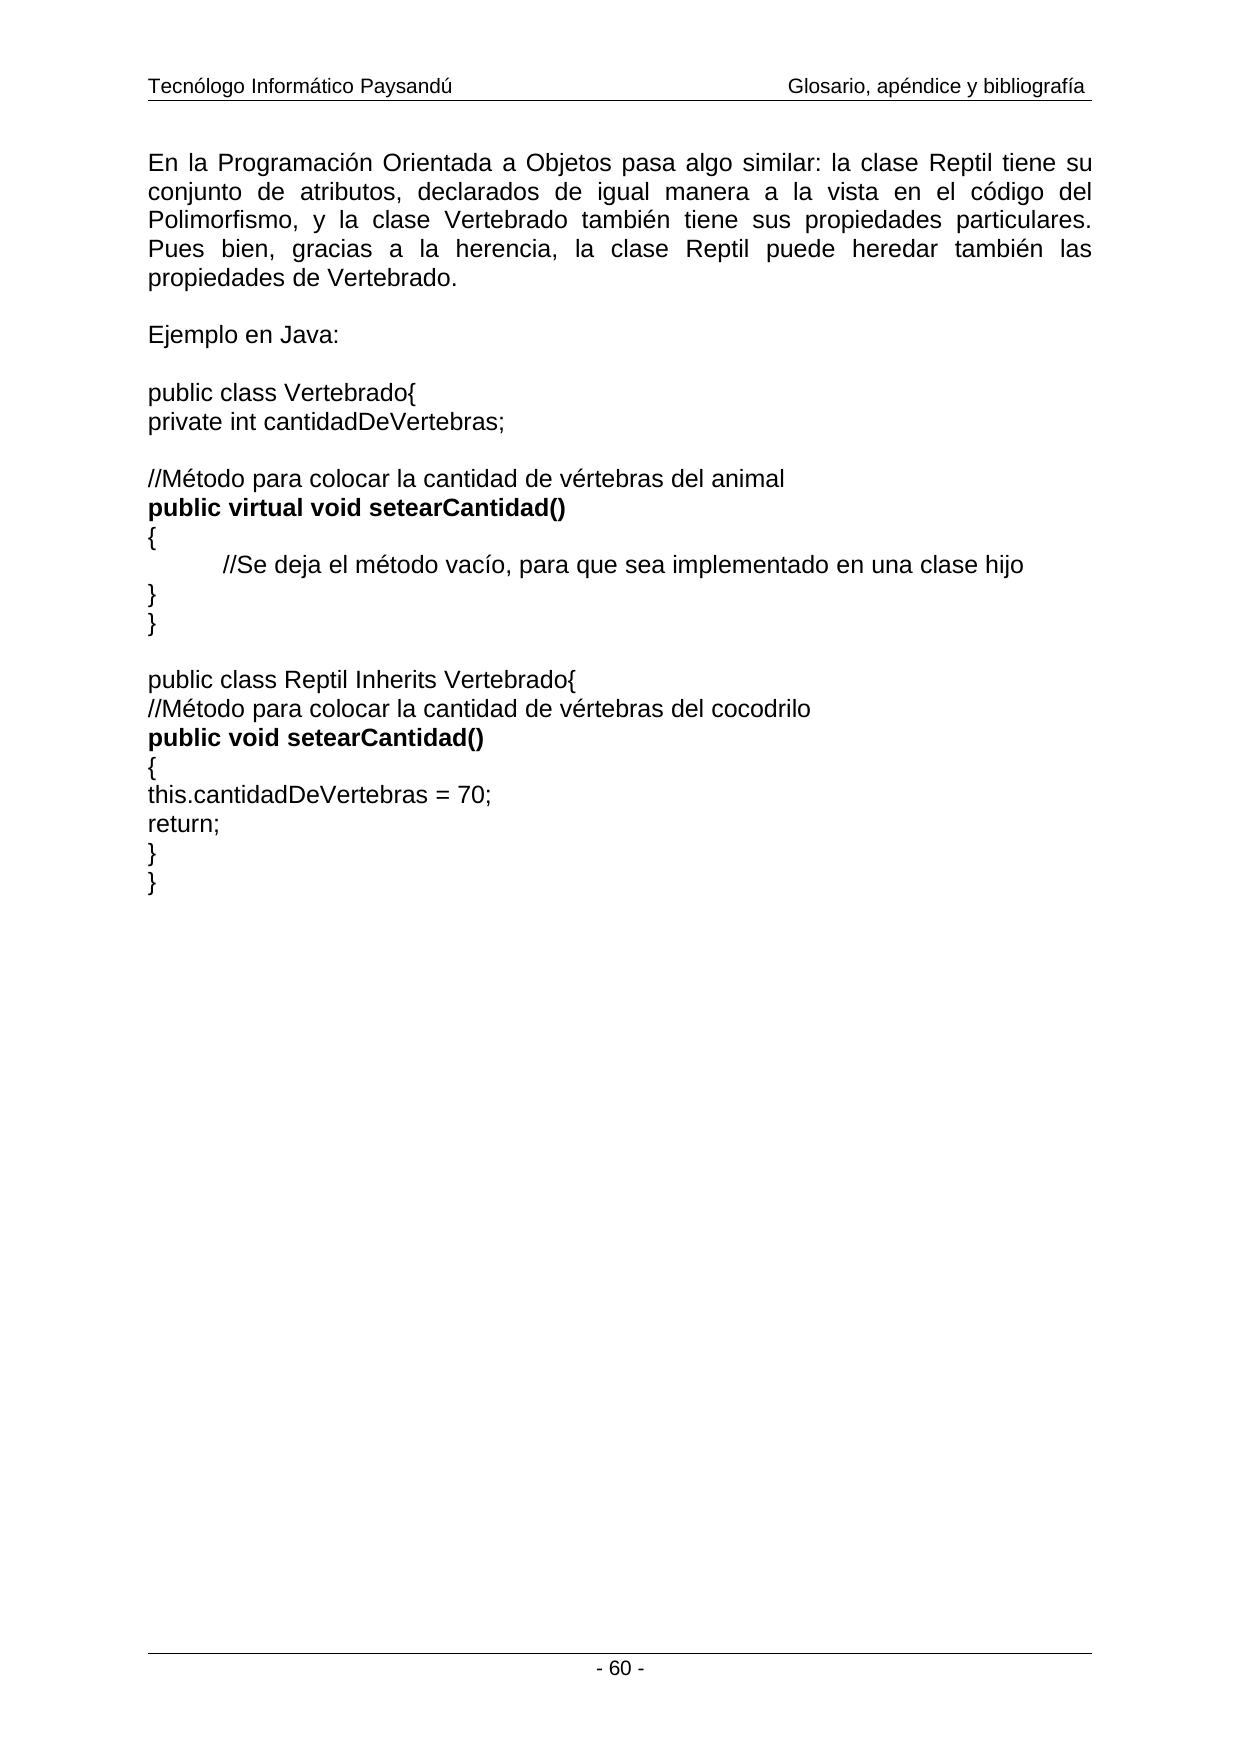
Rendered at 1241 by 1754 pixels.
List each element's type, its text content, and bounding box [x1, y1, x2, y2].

text //Se deja el método vacío, para que sea implementado en una clase hijo [148, 550, 1092, 579]
text } [148, 838, 1092, 866]
text Ejemplo en Java: [148, 320, 1092, 349]
text public class Vertebrado{ [148, 378, 1092, 406]
text private int cantidadDeVertebras; [148, 406, 1092, 435]
text { [148, 751, 1092, 780]
text this.cantidadDeVertebras = 70; [148, 780, 1092, 809]
text } [148, 608, 1092, 636]
text public void setearCantidad() [148, 723, 1092, 751]
text { [148, 521, 1092, 550]
text } [148, 579, 1092, 608]
text return; [148, 809, 1092, 838]
text //Método para colocar la cantidad de vértebras del animal [148, 464, 1092, 493]
text public virtual void setearCantidad() [148, 493, 1092, 521]
text public class Reptil Inherits Vertebrado{ [148, 665, 1092, 694]
text En la Programación Orientada a Objetos pasa algo similar: la clase Reptil tiene su conjunto de atributos, declarados de igual manera a la vista en el código del Polimorfismo, y la clase Vertebrado también tiene sus propiedades particulares. Pues bien, gracias a la herencia, la clase Reptil puede heredar también las propiedades de Vertebrado. [148, 148, 1092, 291]
text //Método para colocar la cantidad de vértebras del cocodrilo [148, 694, 1092, 723]
text } [148, 866, 1092, 895]
